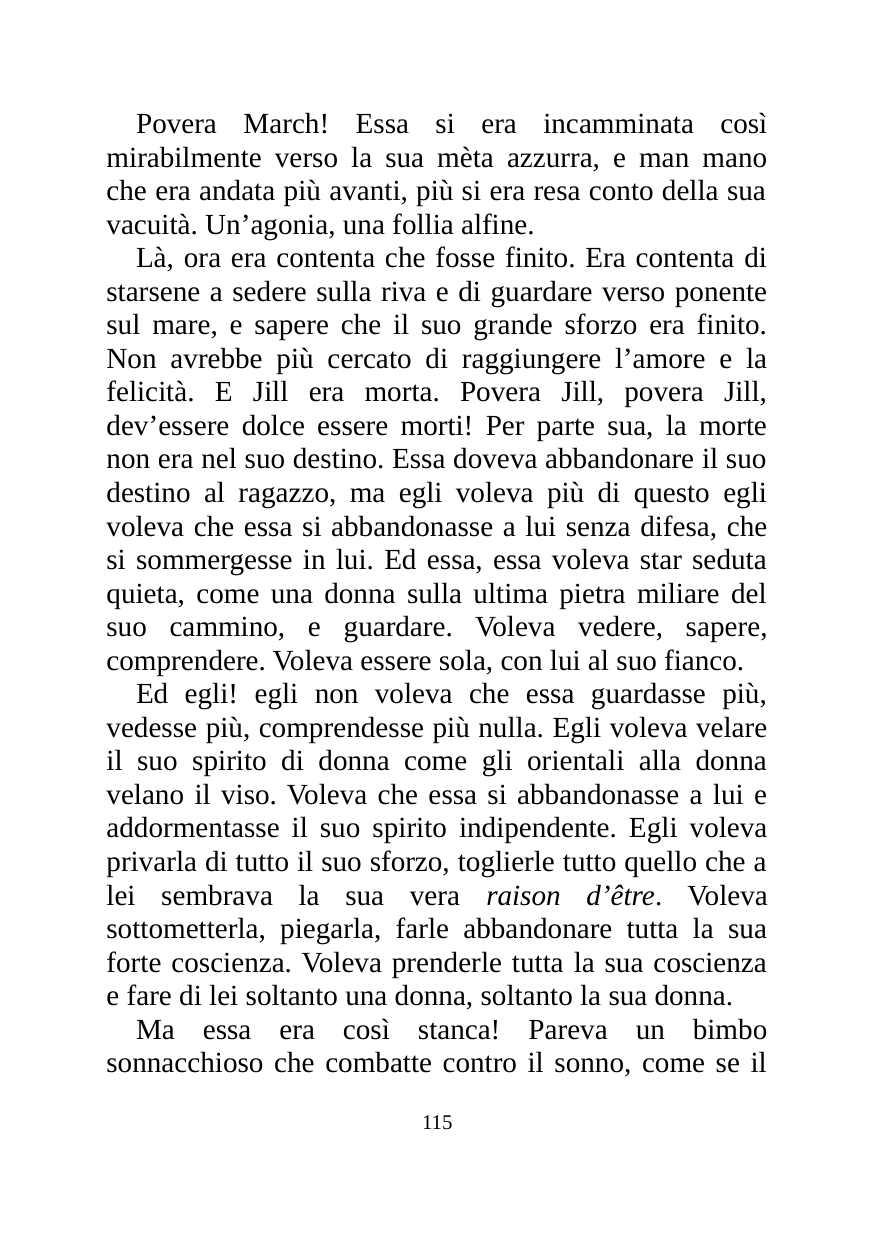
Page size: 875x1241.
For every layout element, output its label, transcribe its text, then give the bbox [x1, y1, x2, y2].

text Ma essa era così stanca! Pareva un bimbo sonnacchioso che combatte contro il sonno, come se il [106, 1012, 768, 1079]
text Povera March! Essa si era incamminata così mirabilmente verso la sua mèta azzurra, e man mano che era andata più avanti, più si era resa conto della sua vacuità. Un’agonia, una follia alfine. [106, 106, 768, 240]
text Là, ora era contenta che fosse finito. Era contenta di starsene a sedere sulla riva e di guardare verso ponente sul mare, e sapere che il suo grande sforzo era finito. Non avrebbe più cercato di raggiungere l’amore e la felicità. E Jill era morta. Povera Jill, povera Jill, dev’essere dolce essere morti! Per parte sua, la morte non era nel suo destino. Essa doveva abbandonare il suo destino al ragazzo, ma egli voleva più di questo egli voleva che essa si abbandonasse a lui senza difesa, che si sommergesse in lui. Ed essa, essa voleva star seduta quieta, come una donna sulla ultima pietra miliare del suo cammino, e guardare. Voleva vedere, sapere, comprendere. Voleva essere sola, con lui al suo fianco. [106, 240, 768, 676]
text Ed egli! egli non voleva che essa guardasse più, vedesse più, comprendesse più nulla. Egli voleva velare il suo spirito di donna come gli orientali alla donna velano il viso. Voleva che essa si abbandonasse a lui e addormentasse il suo spirito indipendente. Egli voleva privarla di tutto il suo sforzo, toglierle tutto quello che a lei sembrava la sua vera raison d’être. Voleva sottometterla, piegarla, farle abbandonare tutta la sua forte coscienza. Voleva prenderle tutta la sua coscienza e fare di lei soltanto una donna, soltanto la sua donna. [106, 676, 768, 1012]
